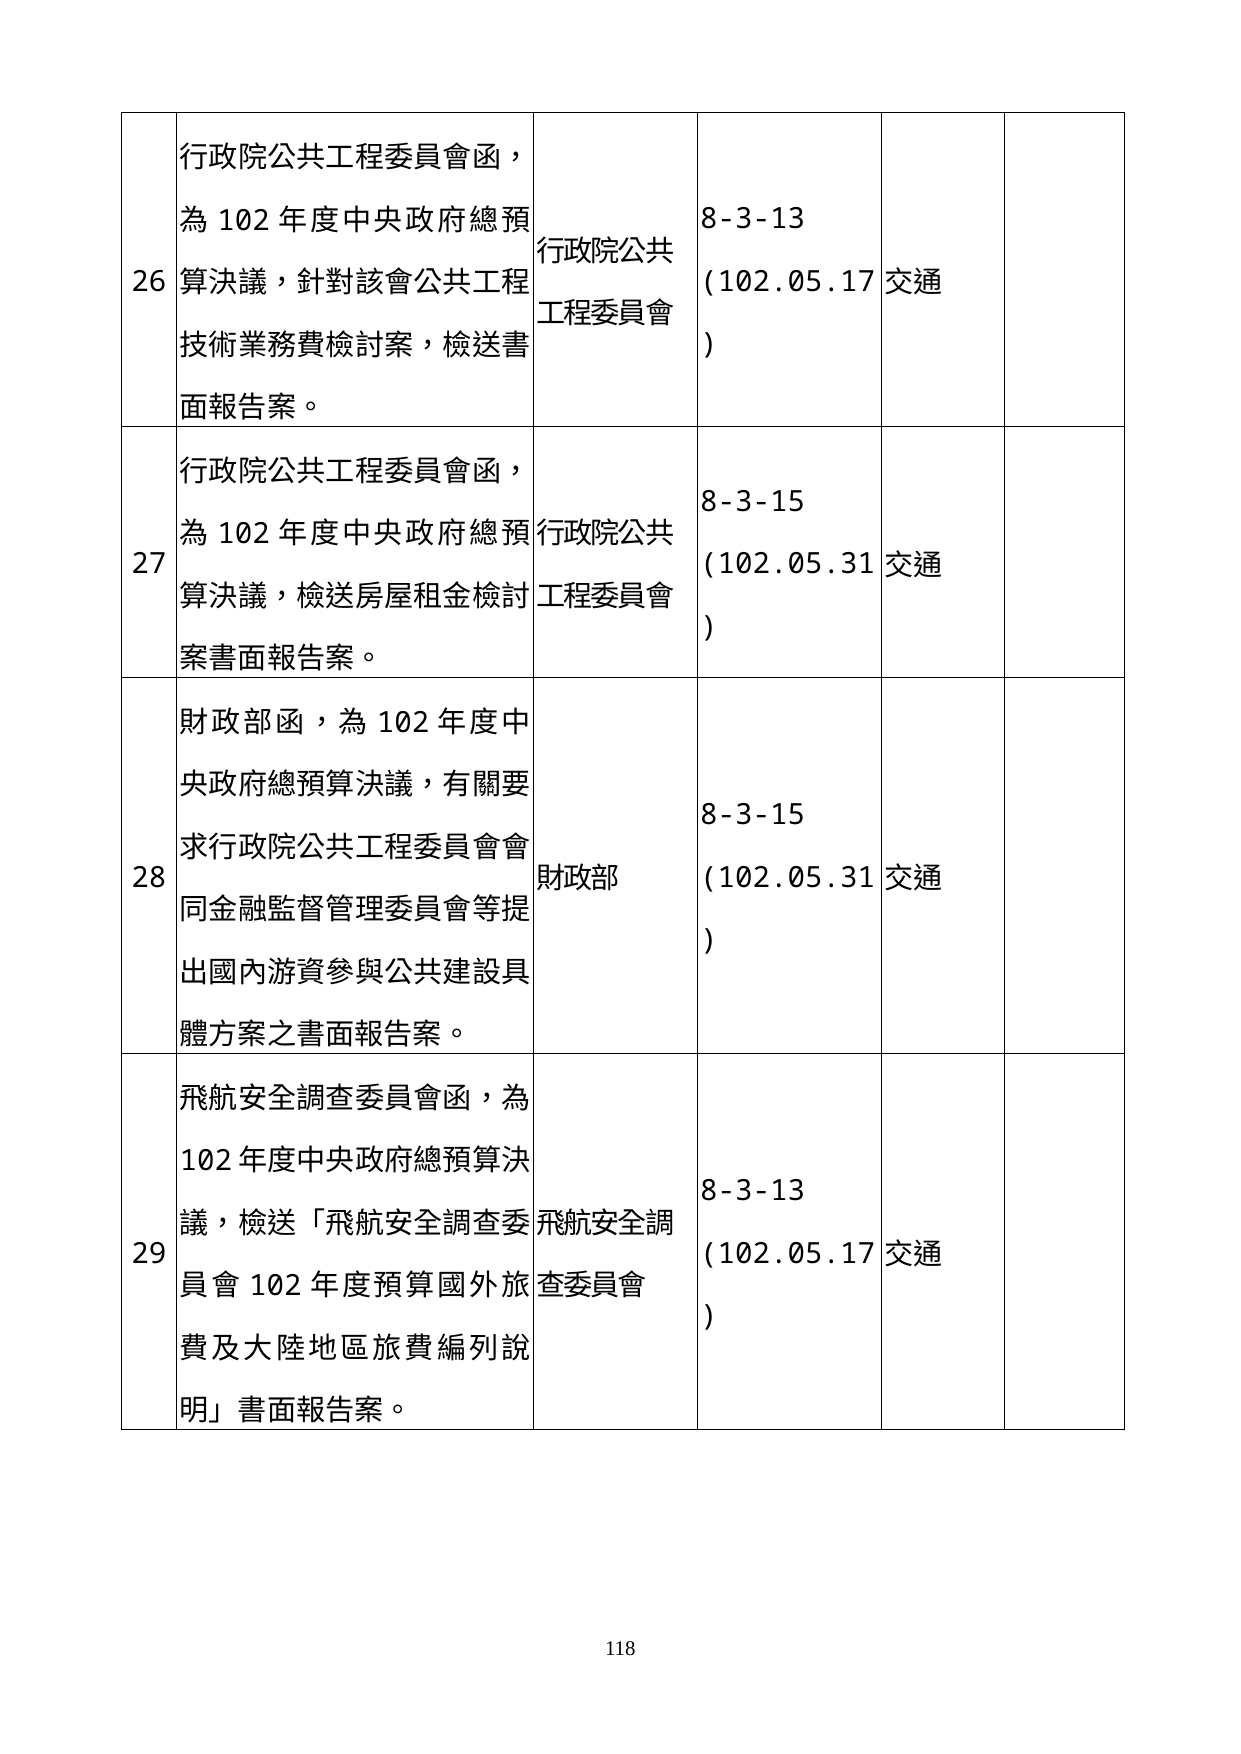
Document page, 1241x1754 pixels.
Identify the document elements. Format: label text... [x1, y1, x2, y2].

table_cell 28 [122, 678, 176, 1053]
table_cell 財政部函，為102年度中央政府總預算決議，有關要求行政院公共工程委員會會同金融監督管理委員會等提出國內游資參與公共建設具體方案之書面報告案。 [177, 678, 533, 1053]
table_cell 8-3-13 (102.05.17) [698, 1054, 881, 1429]
table_cell [1005, 113, 1124, 426]
table_cell 行政院公共工程委員會函，為102年度中央政府總預算決議，針對該會公共工程技術業務費檢討案，檢送書面報告案。 [177, 113, 533, 426]
table_cell 8-3-15 (102.05.31) [698, 427, 881, 677]
table_cell 8-3-13 (102.05.17) [698, 113, 881, 426]
table_cell 飛航安全調查委員會函，為102年度中央政府總預算決議，檢送「飛航安全調查委員會102年度預算國外旅費及大陸地區旅費編列說明」書面報告案。 [177, 1054, 533, 1429]
table_cell 交通 [882, 1054, 1004, 1429]
table_cell 飛航安全調查委員會 [534, 1054, 697, 1429]
table_cell 行政院公共工程委員會 [534, 113, 697, 426]
table_cell 交通 [882, 427, 1004, 677]
table_cell 行政院公共工程委員會 [534, 427, 697, 677]
table_cell 26 [122, 113, 176, 426]
table_cell 8-3-15 (102.05.31) [698, 678, 881, 1053]
table_cell [1005, 427, 1124, 677]
table_cell 27 [122, 427, 176, 677]
table_cell 交通 [882, 113, 1004, 426]
table_cell [1005, 1054, 1124, 1429]
table_cell 交通 [882, 678, 1004, 1053]
table_cell [1005, 678, 1124, 1053]
table_cell 29 [122, 1054, 176, 1429]
table_cell 財政部 [534, 678, 697, 1053]
table_cell 行政院公共工程委員會函，為102年度中央政府總預算決議，檢送房屋租金檢討案書面報告案。 [177, 427, 533, 677]
